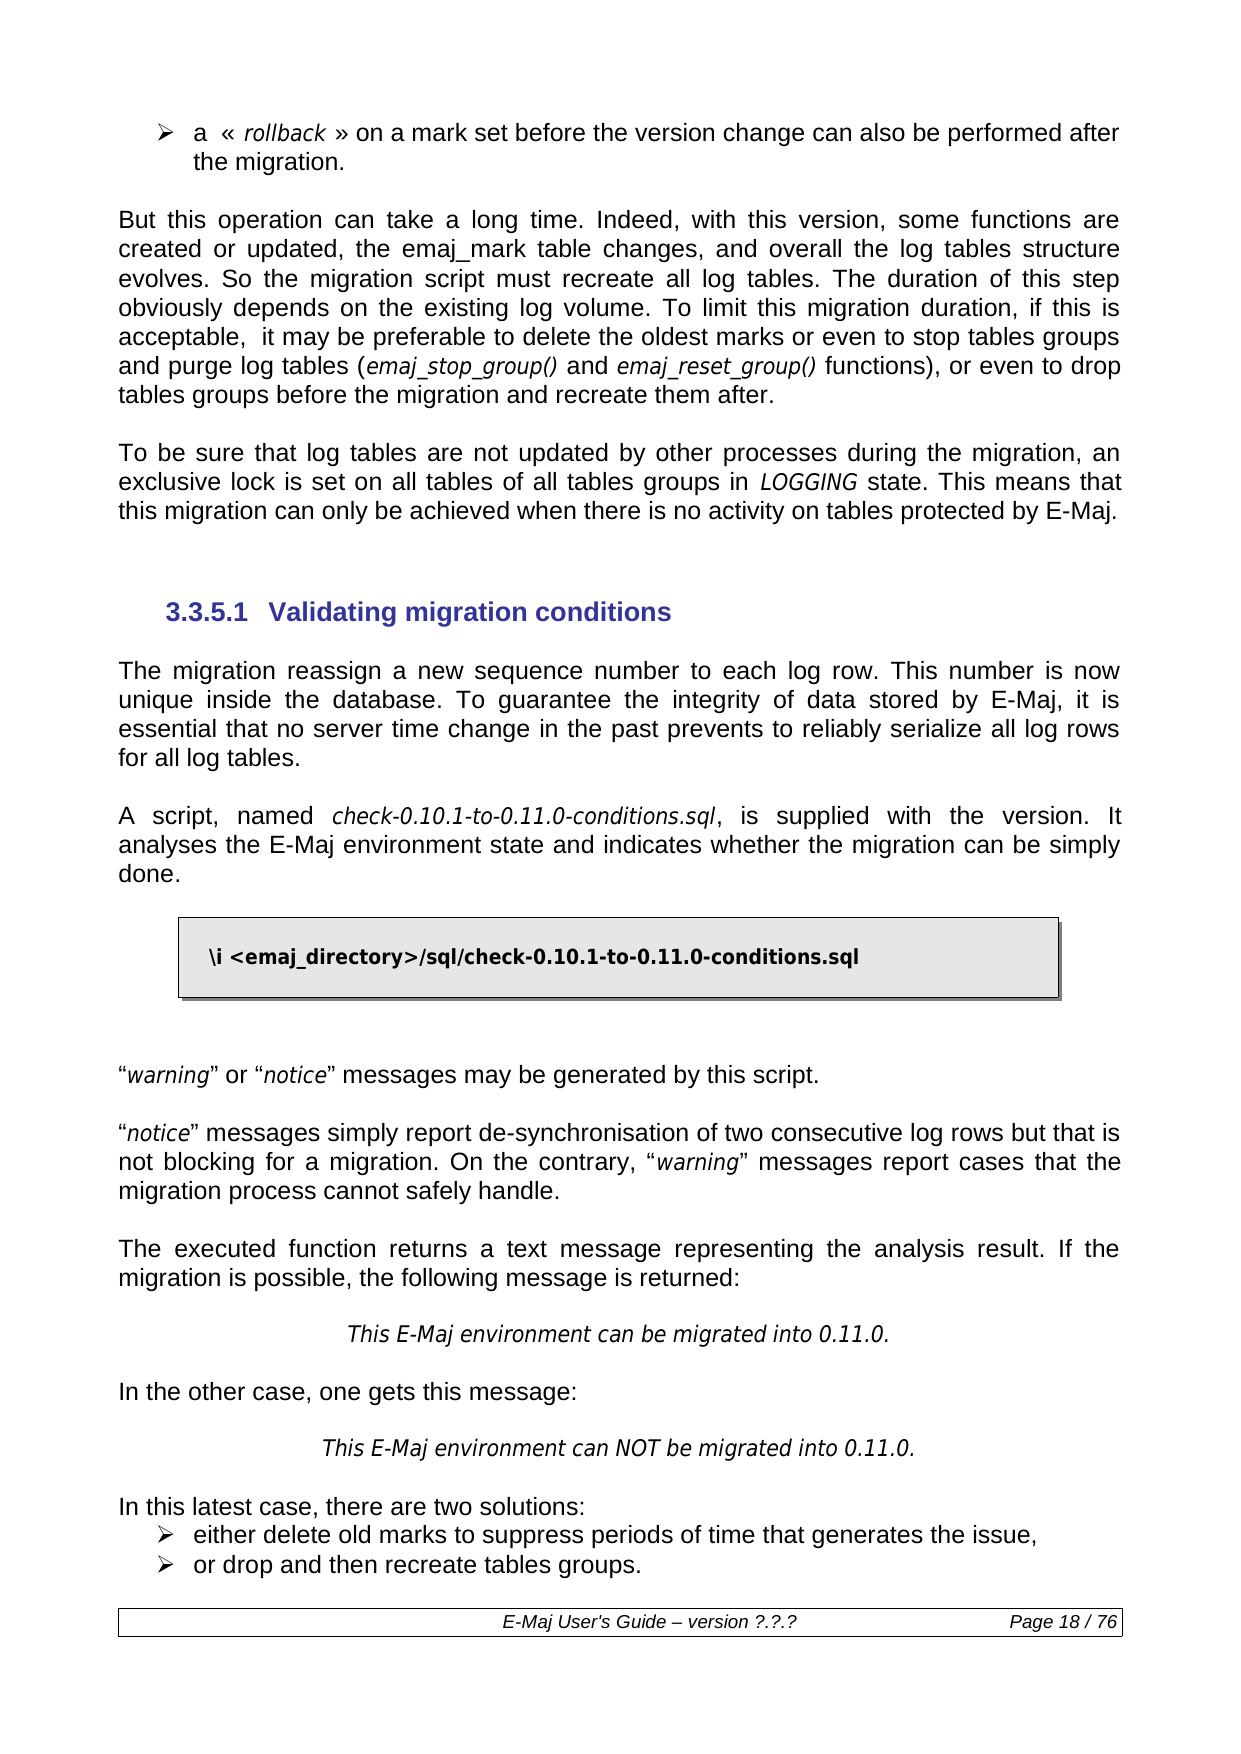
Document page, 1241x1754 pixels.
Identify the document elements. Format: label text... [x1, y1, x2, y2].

text In this latest case, there are two solutions: [118, 1491, 1122, 1520]
text \i <emaj_directory>/sql/check-0.10.1-to-0.11.0-conditions.sql [179, 942, 1058, 966]
subtitle Validating migration conditions [165, 596, 1122, 627]
list a « rollback » on a mark set before the version change can also be performed after the migration. [156, 118, 1122, 176]
list either delete old marks to suppress periods of time that generates the issue, [156, 1520, 1122, 1549]
text This E-Maj environment can be migrated into 0.11.0. [118, 1321, 1122, 1348]
text In the other case, one gets this message: [118, 1377, 1122, 1406]
text “warning” or “notice” messages may be generated by this script. [118, 1059, 1122, 1089]
list or drop and then recreate tables groups. [156, 1549, 1122, 1578]
text The migration reassign a new sequence number to each log row. This number is now unique inside the database. To guarantee the integrity of data stored by E-Maj, it is essential that no server time change in the past prevents to reliably serialize all log rows for all log tables. [118, 656, 1122, 772]
text To be sure that log tables are not updated by other processes during the migration, an exclusive lock is set on all tables of all tables groups in LOGGING state. This means that this migration can only be achieved when there is no activity on tables protected by E-Maj. [118, 438, 1122, 525]
text The executed function returns a text message representing the analysis result. If the migration is possible, the following message is returned: [118, 1234, 1122, 1292]
text A script, named check-0.10.1-to-0.11.0-conditions.sql, is supplied with the version. It analyses the E-Maj environment state and indicates whether the migration can be simply done. [118, 801, 1122, 888]
text “notice” messages simply report de-synchronisation of two consecutive log rows but that is not blocking for a migration. On the contrary, “warning” messages report cases that the migration process cannot safely handle. [118, 1118, 1122, 1205]
text This E-Maj environment can NOT be migrated into 0.11.0. [118, 1435, 1122, 1462]
text But this operation can take a long time. Indeed, with this version, some functions are created or updated, the emaj_mark table changes, and overall the log tables structure evolves. So the migration script must recreate all log tables. The duration of this step obviously depends on the existing log volume. To limit this migration duration, if this is acceptable, it may be preferable to delete the oldest marks or even to stop tables groups and purge log tables (emaj_stop_group() and emaj_reset_group() functions), or even to drop tables groups before the migration and recreate them after. [118, 205, 1122, 409]
